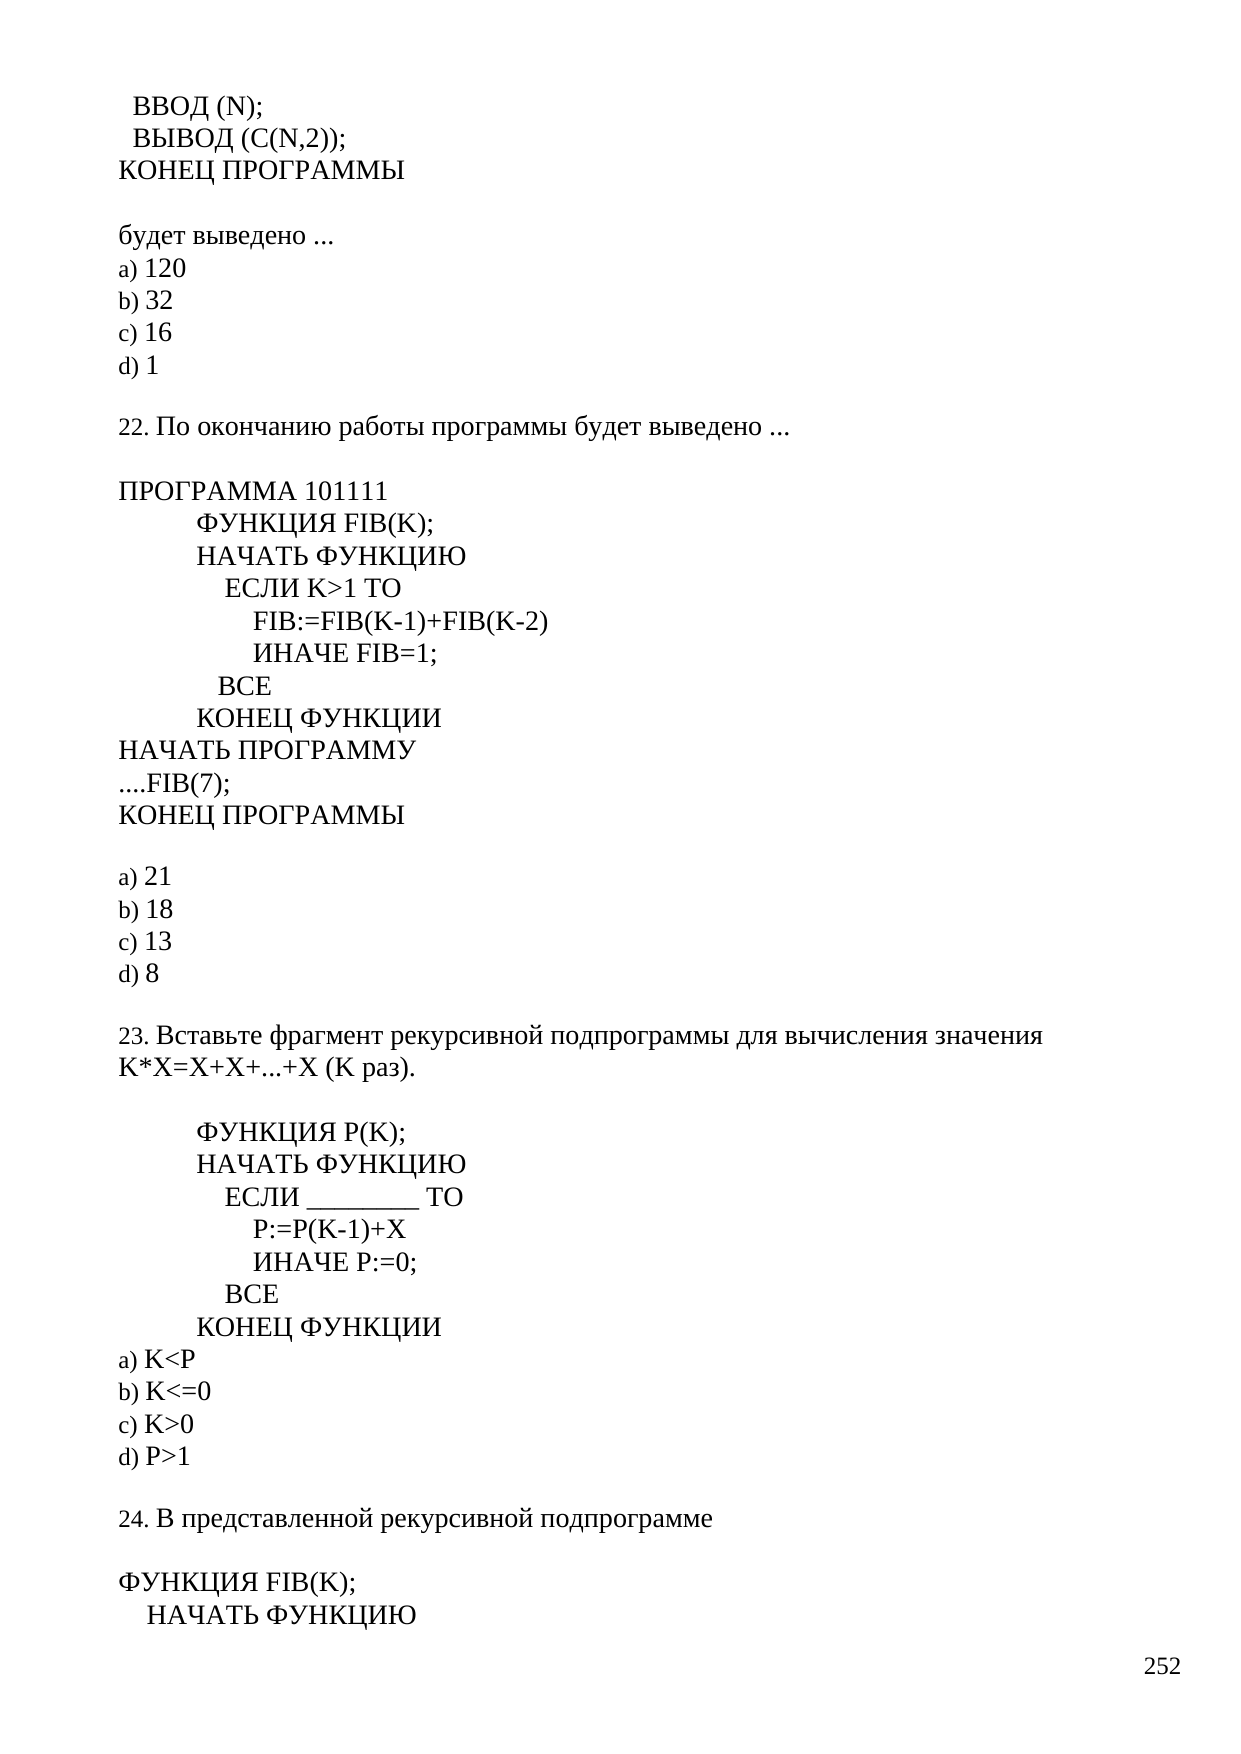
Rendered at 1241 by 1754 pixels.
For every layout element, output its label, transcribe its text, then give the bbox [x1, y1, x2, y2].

text 23. Вставьте фрагмент рекурсивной подпрограммы для вычисления значения K*X=X+X+...+X (K раз). ФУНКЦИЯ P(K); НАЧАТЬ ФУНКЦИЮ ЕСЛИ ________ ТО P:=P(K-1)+X ИНАЧЕ P:=0; ВСЕ КОНЕЦ ФУНКЦИИ a) K<P b) K<=0 c) K>0 d) P>1 [118, 1018, 1181, 1472]
text 22. По окончанию работы программы будет выведено ... ПРОГРАММА 101111 ФУНКЦИЯ FIB(K); НАЧАТЬ ФУНКЦИЮ ЕСЛИ K>1 ТО FIB:=FIB(K-1)+FIB(K-2) ИНАЧЕ FIB=1; ВСЕ КОНЕЦ ФУНКЦИИ НАЧАТЬ ПРОГРАММУ ....FIB(7); КОНЕЦ ПРОГРАММЫ a) 21 b) 18 c) 13 d) 8 [118, 409, 1181, 989]
text 24. В представленной рекурсивной подпрограмме ФУНКЦИЯ FIB(K); НАЧАТЬ ФУНКЦИЮ [118, 1501, 1181, 1630]
text ВВОД (N); ВЫВОД (C(N,2)); КОНЕЦ ПРОГРАММЫ будет выведено ... a) 120 b) 32 c) 16 d) 1 [118, 89, 1181, 380]
